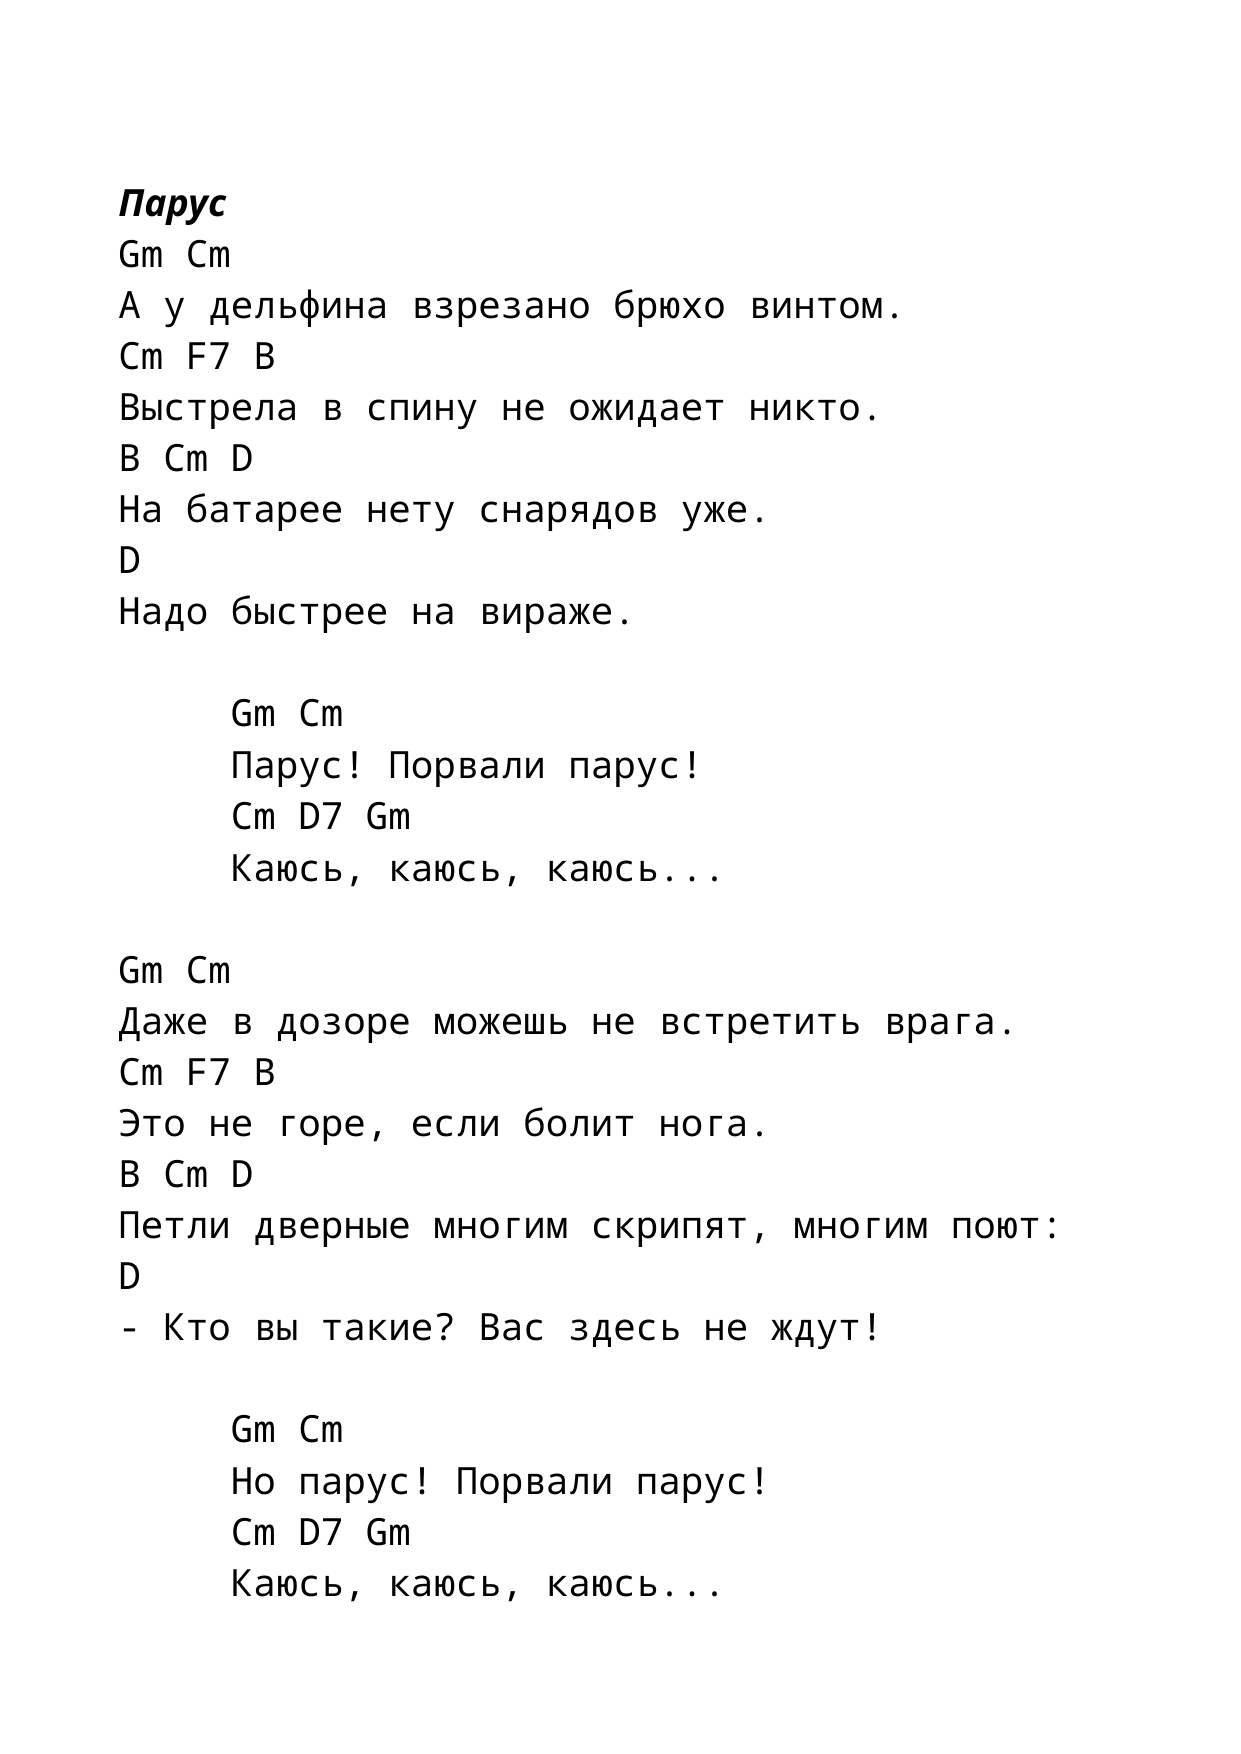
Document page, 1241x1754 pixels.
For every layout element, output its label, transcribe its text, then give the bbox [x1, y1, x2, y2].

text Надо быстрее на вираже. [118, 585, 1122, 636]
text Это не горе, если болит нога. [118, 1096, 1122, 1147]
text D [118, 1249, 1122, 1301]
text Cm F7 B [118, 329, 1122, 381]
subtitle Парус [118, 176, 1122, 227]
text Петли дверные многим скрипят, многим поют: [118, 1198, 1122, 1249]
text А у дельфина взрезано брюхо винтом. [118, 278, 1122, 329]
text Gm Cm [118, 687, 1122, 738]
text Cm D7 Gm [118, 789, 1122, 841]
text Выстрела в спину не ожидает никто. [118, 381, 1122, 432]
text Gm Cm [118, 227, 1122, 278]
text B Cm D [118, 432, 1122, 483]
text Cm F7 B [118, 1045, 1122, 1096]
text - Кто вы такие? Вас здесь не ждут! [118, 1301, 1122, 1352]
text Даже в дозоре можешь не встретить врага. [118, 994, 1122, 1045]
text D [118, 534, 1122, 585]
text Gm Cm [118, 943, 1122, 994]
text Каюсь, каюсь, каюсь... [118, 1557, 1122, 1608]
text Gm Cm [118, 1403, 1122, 1454]
text Парус! Порвали парус! [118, 738, 1122, 789]
text Но парус! Порвали парус! [118, 1454, 1122, 1505]
text Cm D7 Gm [118, 1505, 1122, 1557]
text B Cm D [118, 1147, 1122, 1198]
text На батарее нету снарядов уже. [118, 483, 1122, 534]
text Каюсь, каюсь, каюсь... [118, 841, 1122, 892]
